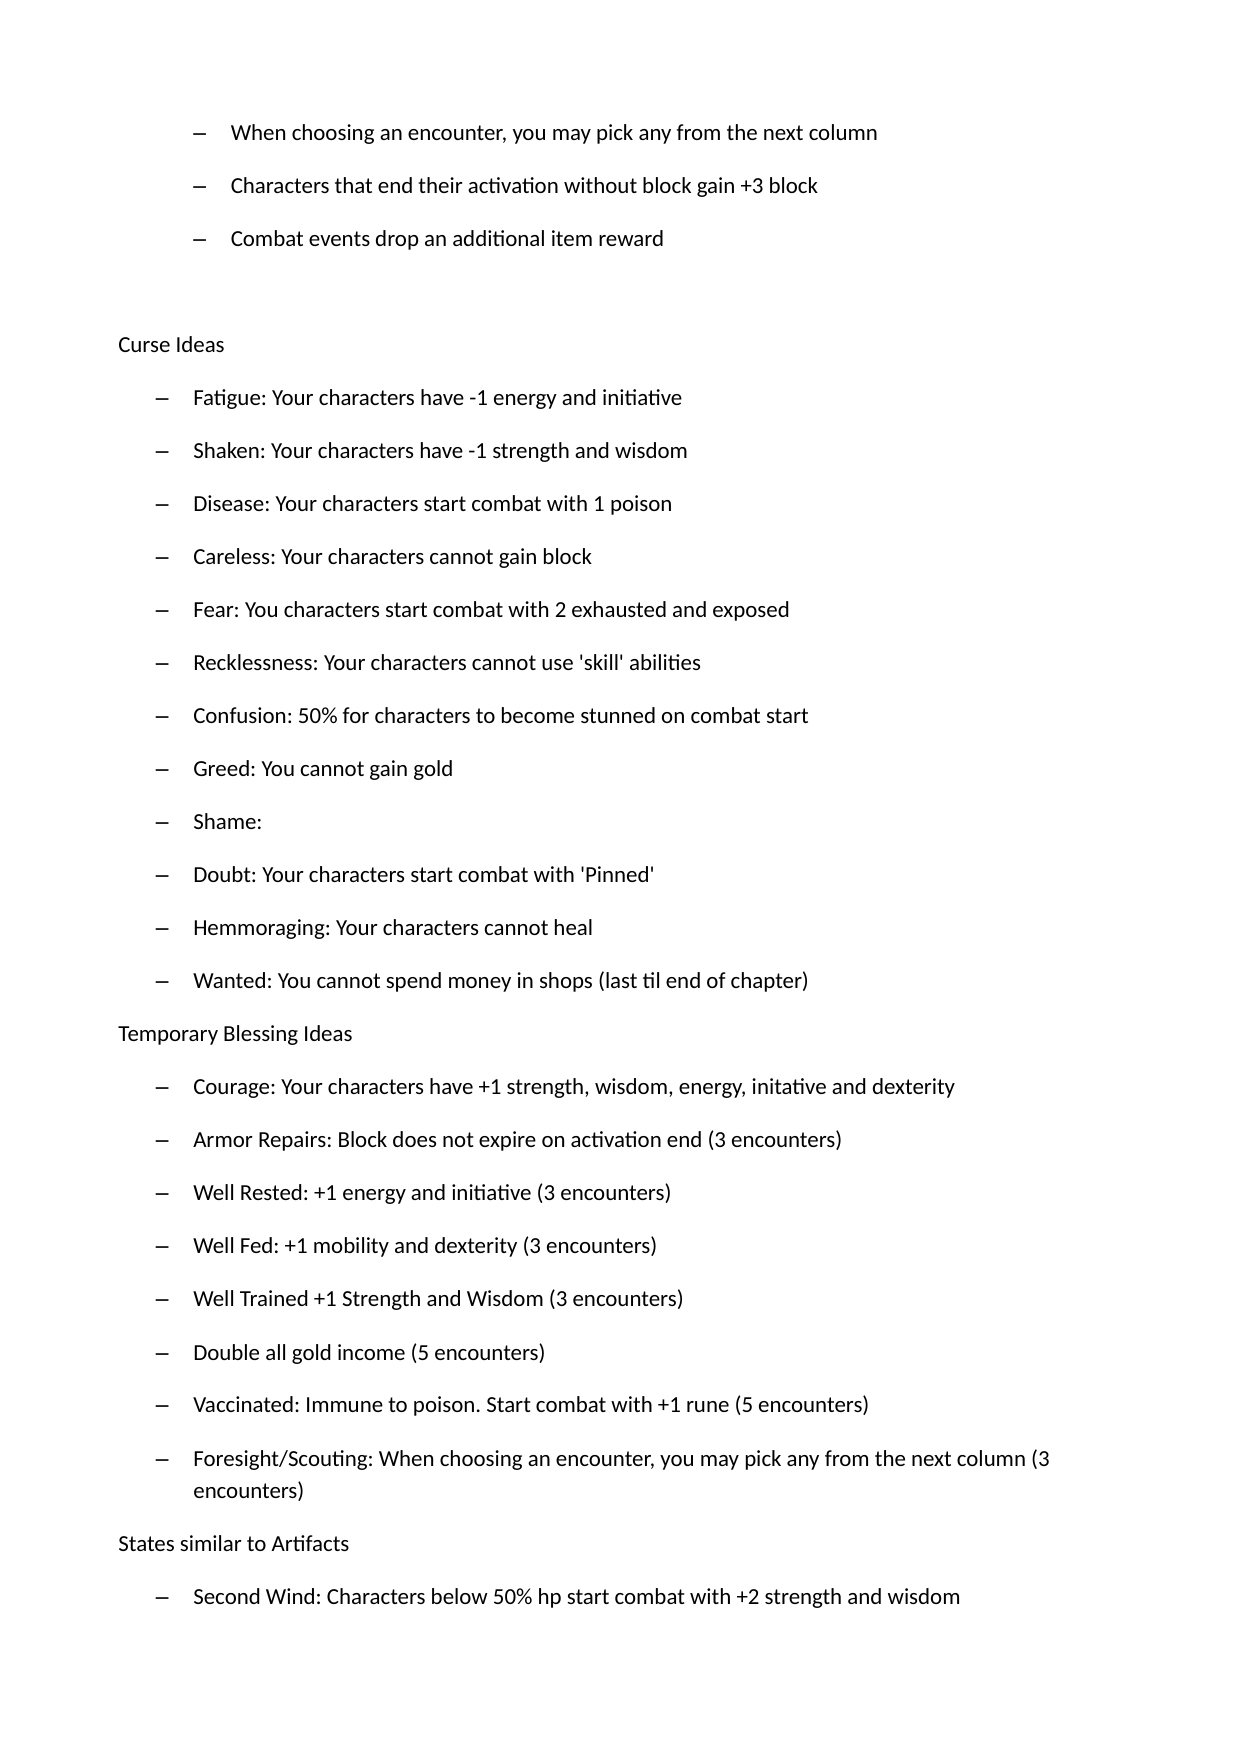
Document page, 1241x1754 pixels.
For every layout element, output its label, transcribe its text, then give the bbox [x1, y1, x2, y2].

list Armor Repairs: Block does not expire on activation end (3 encounters) [156, 1126, 1122, 1153]
list Confusion: 50% for characters to become stunned on combat start [156, 701, 1122, 729]
list Well Trained +1 Strength and Wisdom (3 encounters) [156, 1284, 1122, 1313]
list Doubt: Your characters start combat with 'Pinned' [156, 860, 1122, 888]
list Hemmoraging: Your characters cannot heal [156, 913, 1122, 941]
list Shaken: Your characters have -1 strength and wisdom [156, 436, 1122, 464]
list Shame: [156, 807, 1122, 835]
list Well Rested: +1 energy and initiative (3 encounters) [156, 1178, 1122, 1207]
list Combat events drop an additional item reward [193, 224, 1122, 252]
list Characters that end their activation without block gain +3 block [193, 171, 1122, 199]
list Foresight/Scouting: When choosing an encounter, you may pick any from the next column (3 encounters) [156, 1444, 1122, 1504]
text Curse Ideas [118, 330, 1122, 358]
list Second Wind: Characters below 50% hp start combat with +2 strength and wisdom [156, 1582, 1122, 1610]
list Recklessness: Your characters cannot use 'skill' abilities [156, 648, 1122, 676]
list Fatigue: Your characters have -1 energy and initiative [156, 383, 1122, 411]
list Well Fed: +1 mobility and dexterity (3 encounters) [156, 1232, 1122, 1259]
text States similar to Artifacts [118, 1529, 1122, 1557]
list Fear: You characters start combat with 2 exhausted and exposed [156, 595, 1122, 623]
list Careless: Your characters cannot gain block [156, 542, 1122, 570]
list Vaccinated: Immune to poison. Start combat with +1 rune (5 encounters) [156, 1391, 1122, 1419]
list Greed: You cannot gain gold [156, 754, 1122, 782]
list Wanted: You cannot spend money in shops (last til end of chapter) [156, 966, 1122, 994]
list When choosing an encounter, you may pick any from the next column [193, 118, 1122, 146]
text Temporary Blessing Ideas [118, 1019, 1122, 1047]
list Disease: Your characters start combat with 1 poison [156, 489, 1122, 517]
list Courage: Your characters have +1 strength, wisdom, energy, initative and dexterity [156, 1072, 1122, 1101]
list Double all gold income (5 encounters) [156, 1338, 1122, 1366]
